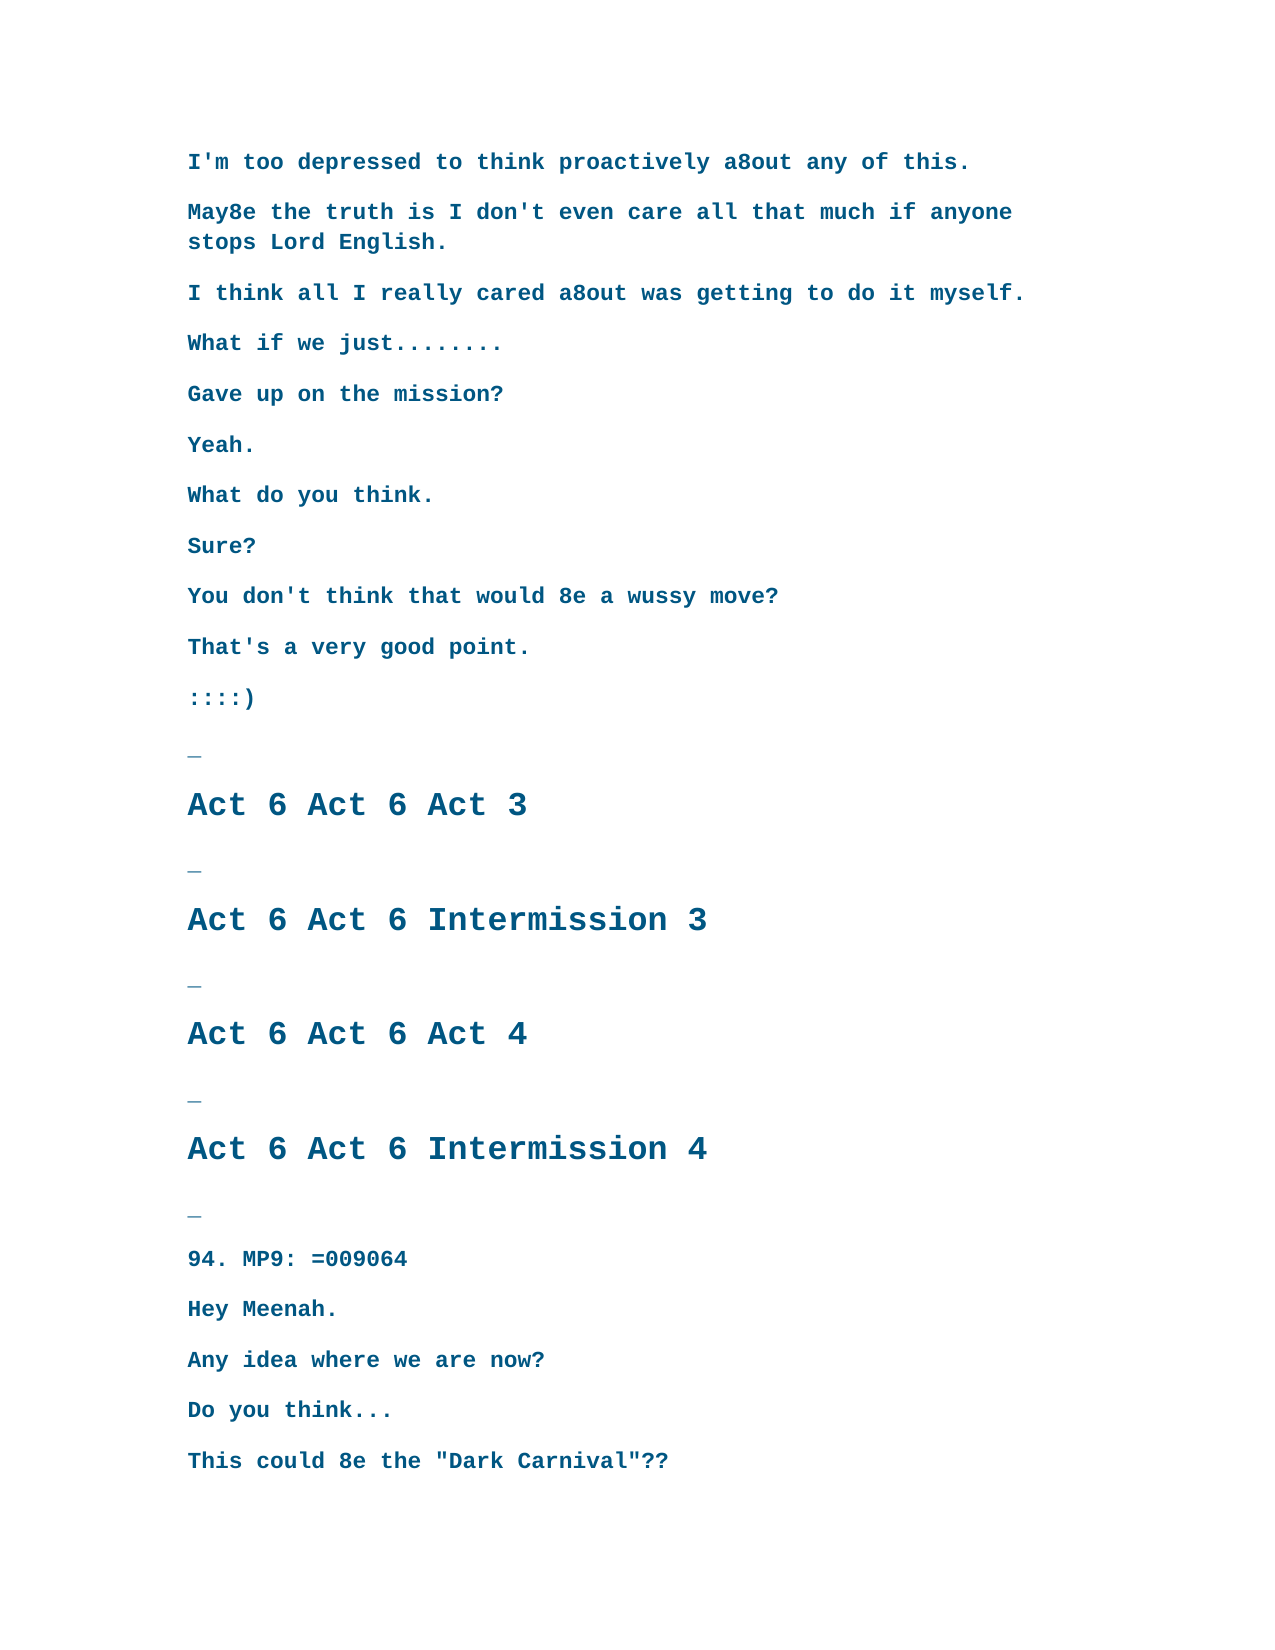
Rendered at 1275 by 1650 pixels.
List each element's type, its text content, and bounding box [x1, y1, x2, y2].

text May8e the truth is I don't even care all that much if anyone stops Lord English. [187, 201, 1087, 256]
text 94. MP9: =009064 [187, 1247, 1087, 1273]
text Sure? [187, 534, 1087, 560]
text _ [187, 966, 1087, 992]
text This could 8e the "Dark Carnival"?? [187, 1449, 1087, 1475]
text What do you think. [187, 483, 1087, 509]
text I think all I really cared a8out was getting to do it myself. [187, 281, 1087, 307]
text Act 6 Act 6 Act 3 [187, 787, 1087, 825]
text _ [187, 737, 1087, 763]
text Hey Meenah. [187, 1297, 1087, 1323]
text That's a very good point. [187, 635, 1087, 661]
text Act 6 Act 6 Act 4 [187, 1017, 1087, 1055]
text Act 6 Act 6 Intermission 3 [187, 902, 1087, 940]
text You don't think that would 8e a wussy move? [187, 585, 1087, 611]
text _ [187, 1196, 1087, 1222]
text _ [187, 1081, 1087, 1107]
text Yeah. [187, 433, 1087, 459]
text _ [187, 852, 1087, 877]
text ::::) [187, 686, 1087, 712]
text What if we just........ [187, 332, 1087, 358]
text Act 6 Act 6 Intermission 4 [187, 1132, 1087, 1170]
text Gave up on the mission? [187, 382, 1087, 408]
text Do you think... [187, 1399, 1087, 1425]
text Any idea where we are now? [187, 1348, 1087, 1374]
text I'm too depressed to think proactively a8out any of this. [187, 150, 1087, 176]
